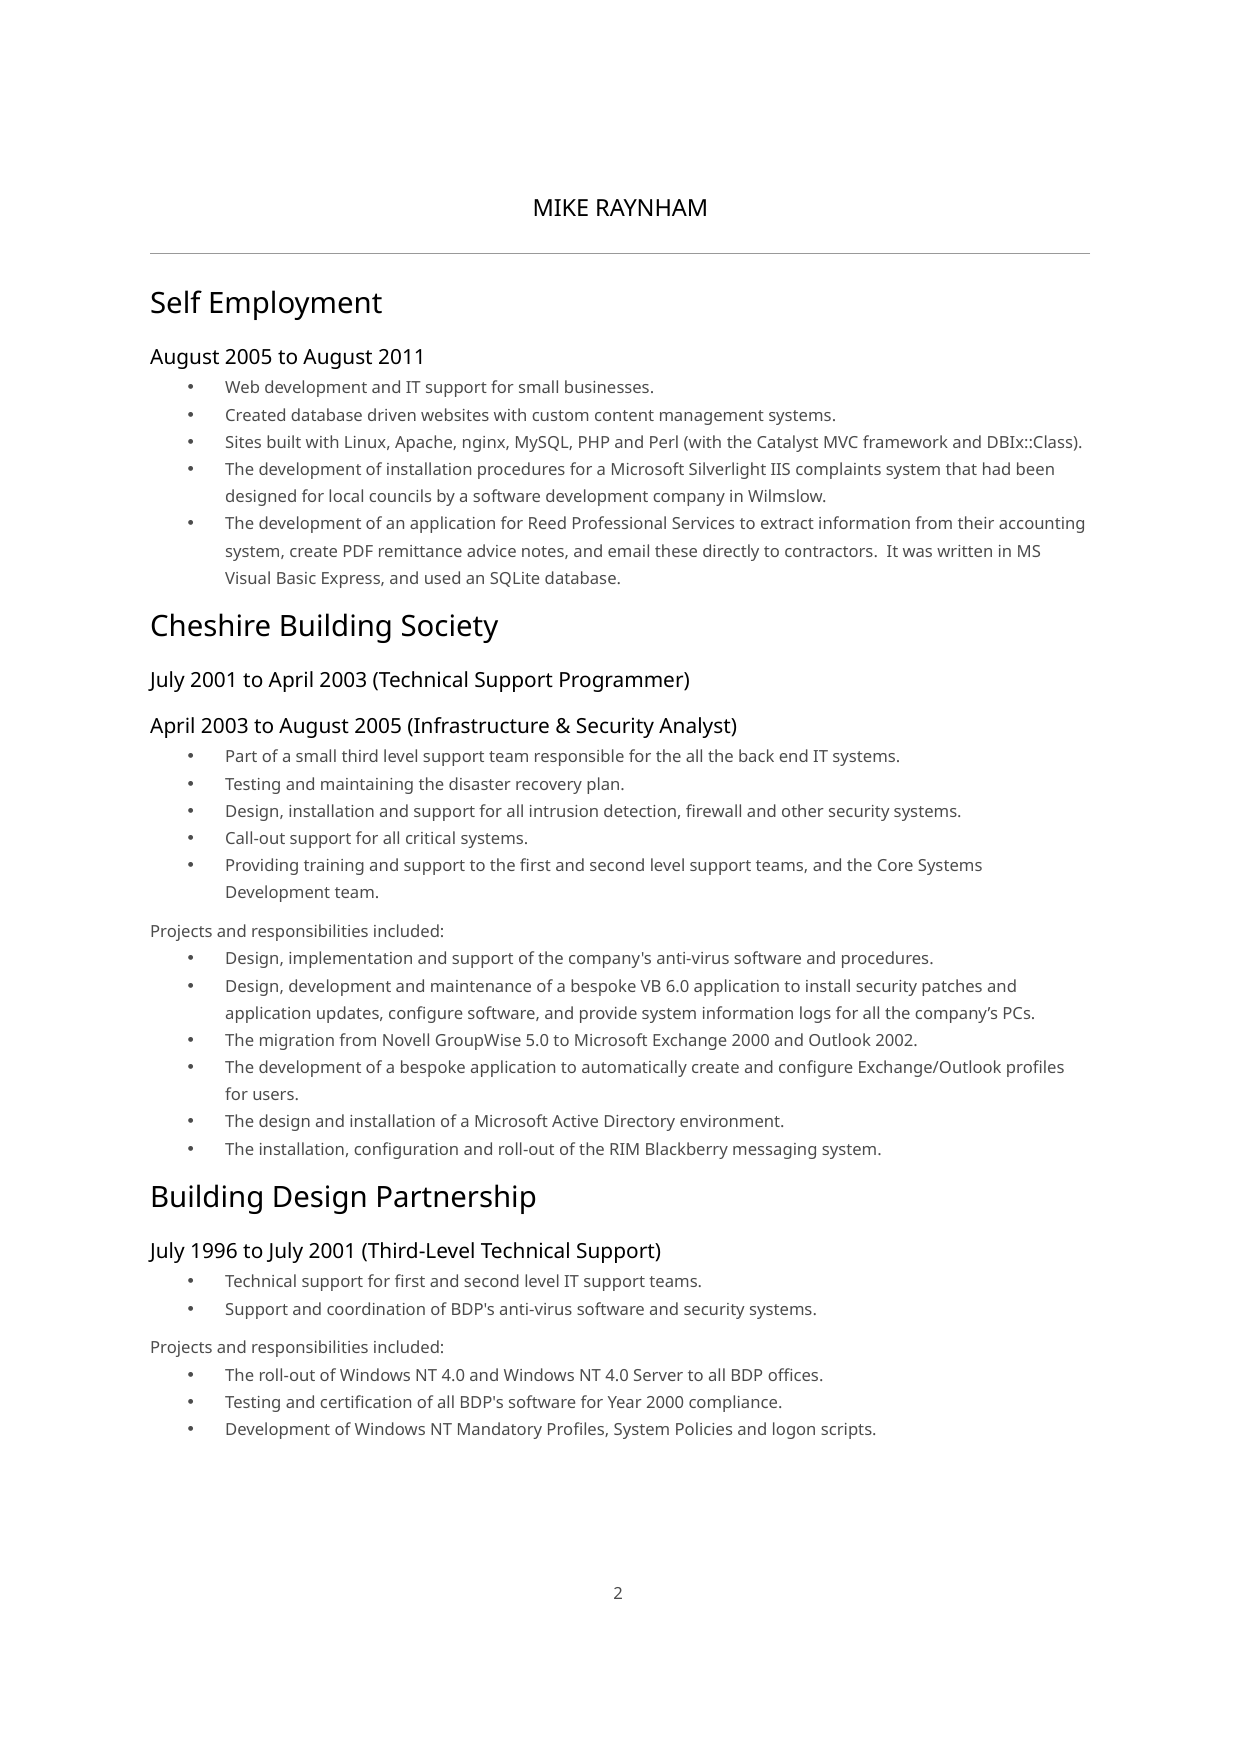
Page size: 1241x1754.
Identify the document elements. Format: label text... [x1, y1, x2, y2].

list Web development and IT support for small businesses. [187, 376, 1090, 399]
list Sites built with Linux, Apache, nginx, MySQL, PHP and Perl (with the Catalyst MVC framework and DBIx::Class). [187, 430, 1090, 453]
list The migration from Novell GroupWise 5.0 to Microsoft Exchange 2000 and Outlook 2002. [187, 1028, 1090, 1051]
list Call-out support for all critical systems. [187, 826, 1090, 849]
list Providing training and support to the first and second level support teams, and the Core Systems Development team. [187, 854, 1090, 903]
list The development of installation procedures for a Microsoft Silverlight IIS complaints system that had been designed for local councils by a software development company in Wilmslow. [187, 458, 1090, 507]
list The roll-out of Windows NT 4.0 and Windows NT 4.0 Server to all BDP offices. [187, 1363, 1090, 1386]
list Design, installation and support for all intrusion detection, firewall and other security systems. [187, 799, 1090, 822]
list Design, development and maintenance of a bespoke VB 6.0 application to install security patches and application updates, configure software, and provide system information logs for all the company’s PCs. [187, 974, 1090, 1024]
list Testing and certification of all BDP's software for Year 2000 compliance. [187, 1391, 1090, 1413]
text Projects and responsibilities included: [150, 1336, 1090, 1359]
list Technical support for first and second level IT support teams. [187, 1270, 1090, 1293]
subtitle August 2005 to August 2011 [150, 342, 1090, 370]
list Support and coordination of BDP's anti-virus software and security systems. [187, 1297, 1090, 1320]
subtitle Building Design Partnership [150, 1176, 1090, 1216]
subtitle Cheshire Building Society [150, 605, 1090, 645]
subtitle Self Employment [150, 282, 1090, 322]
list The development of a bespoke application to automatically create and configure Exchange/Outlook profiles for users. [187, 1056, 1090, 1106]
list Testing and maintaining the disaster recovery plan. [187, 772, 1090, 795]
list The installation, configuration and roll-out of the RIM Blackberry messaging system. [187, 1137, 1090, 1160]
list Created database driven websites with custom content management systems. [187, 403, 1090, 426]
list The design and installation of a Microsoft Active Directory environment. [187, 1110, 1090, 1133]
list The development of an application for Reed Professional Services to extract information from their accounting system, create PDF remittance advice notes, and email these directly to contractors. It was written in MS Visual Basic Express, and used an SQLite database. [187, 512, 1090, 589]
list Development of Windows NT Mandatory Profiles, System Policies and logon scripts. [187, 1418, 1090, 1440]
list Design, implementation and support of the company's anti-virus software and procedures. [187, 947, 1090, 970]
subtitle July 2001 to April 2003 (Technical Support Programmer) [150, 665, 1090, 693]
text Projects and responsibilities included: [150, 920, 1090, 942]
subtitle July 1996 to July 2001 (Third-Level Technical Support) [150, 1236, 1090, 1264]
subtitle April 2003 to August 2005 (Infrastructure & Security Analyst) [150, 711, 1090, 739]
list Part of a small third level support team responsible for the all the back end IT systems. [187, 745, 1090, 768]
